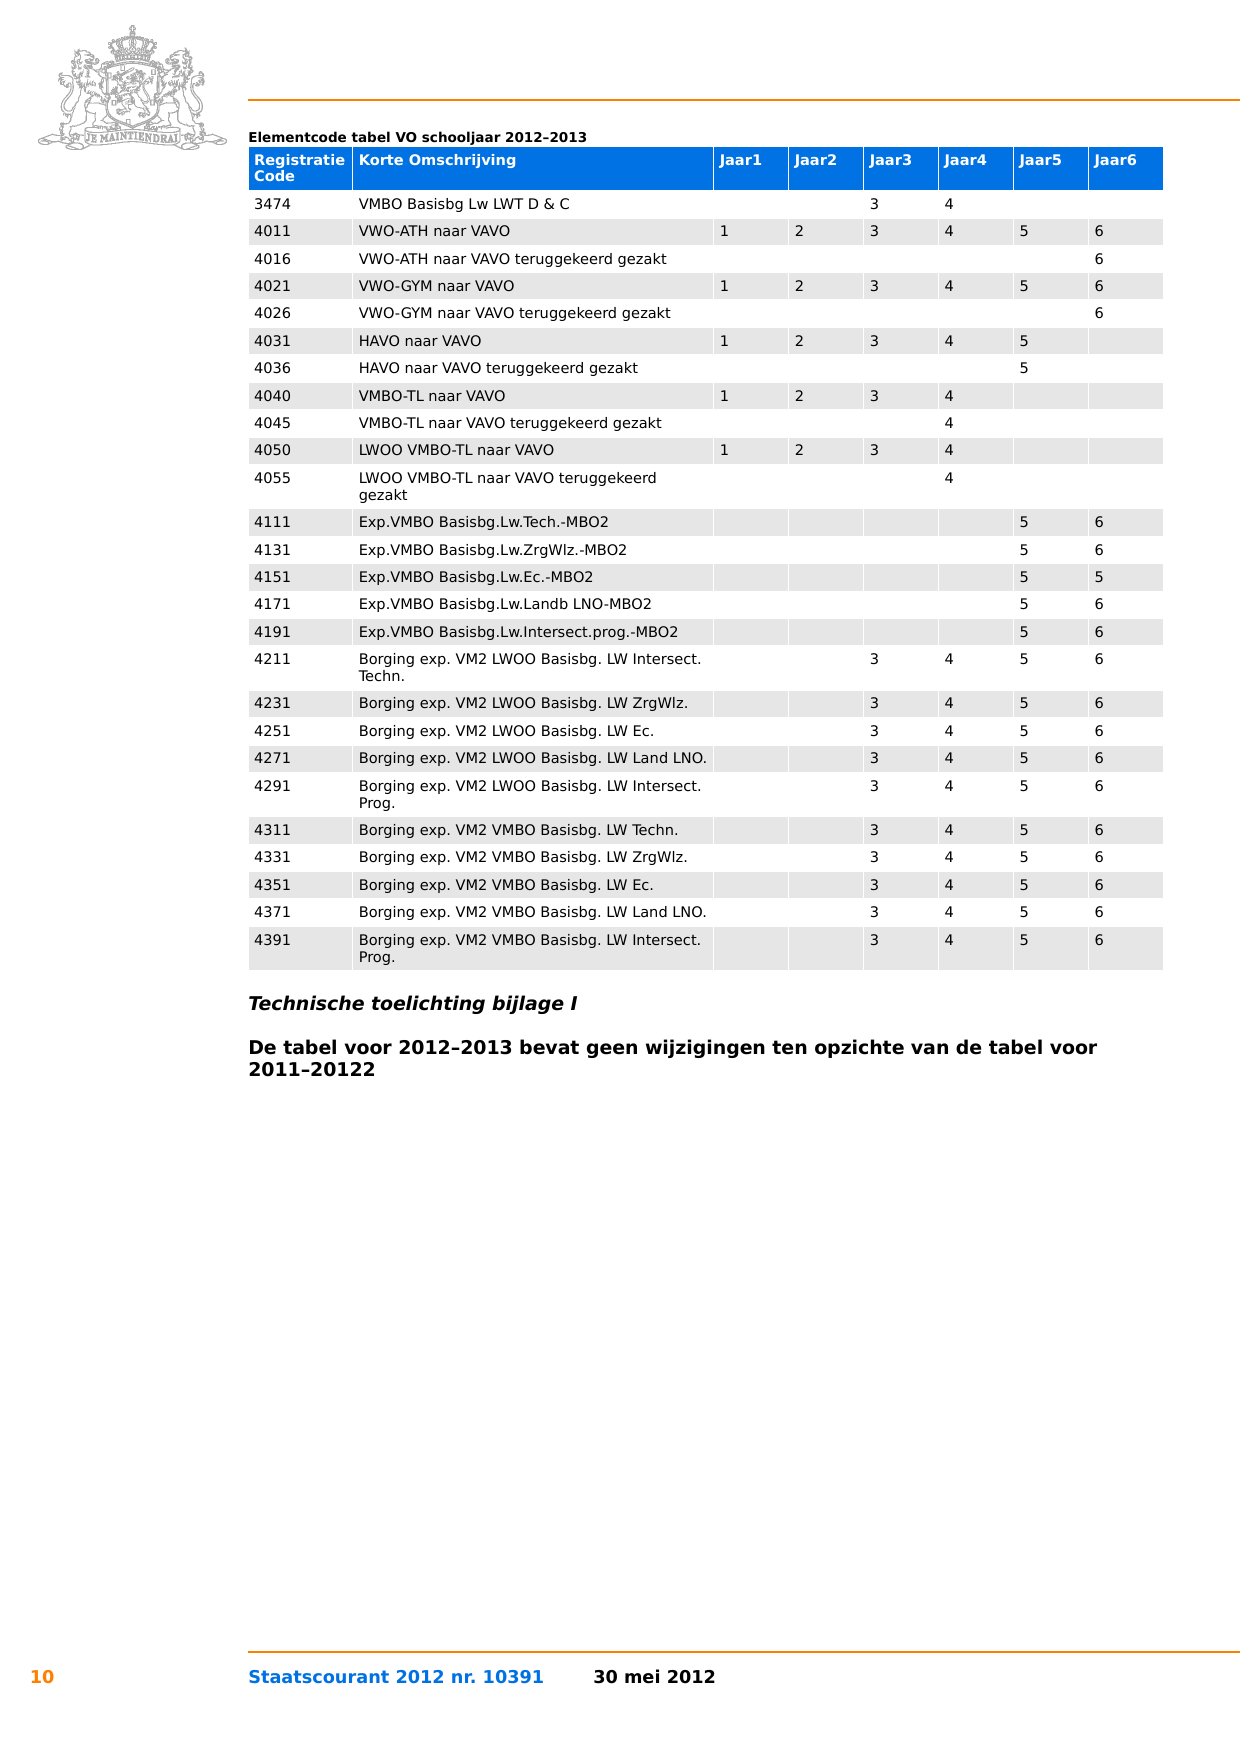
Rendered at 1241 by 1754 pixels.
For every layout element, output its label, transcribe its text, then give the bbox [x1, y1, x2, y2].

table_cell 1 [714, 438, 788, 464]
table_cell Jaar3 [864, 147, 938, 190]
table_cell [1014, 246, 1088, 272]
table_cell 3 [864, 773, 938, 816]
text Technische toelichting bijlage I [248, 993, 1163, 1015]
table_cell [714, 410, 788, 437]
table_cell 3 [864, 691, 938, 717]
table_cell [789, 246, 863, 272]
table_cell [1014, 438, 1088, 464]
table_cell 6 [1089, 219, 1163, 245]
table_cell VMBO-TL naar VAVO teruggekeerd gezakt [353, 410, 713, 437]
table_cell 3 [864, 817, 938, 844]
table_cell [939, 537, 1013, 563]
table_cell [714, 592, 788, 618]
table_cell 5 [1014, 845, 1088, 871]
table_cell Borging exp. VM2 LWOO Basisbg. LW Intersect. Prog. [353, 773, 713, 816]
table_cell [714, 301, 788, 327]
table_cell VWO-GYM naar VAVO [353, 273, 713, 299]
table_cell 6 [1089, 718, 1163, 744]
table_cell [1089, 355, 1163, 382]
picture [38, 25, 227, 150]
table_cell 4371 [249, 900, 352, 926]
table_cell 4391 [249, 927, 352, 970]
table_cell 4021 [249, 273, 352, 299]
table_cell 6 [1089, 509, 1163, 536]
table_cell Borging exp. VM2 LWOO Basisbg. LW ZrgWlz. [353, 691, 713, 717]
table_cell 5 [1014, 718, 1088, 744]
table_cell [789, 592, 863, 618]
table_cell HAVO naar VAVO [353, 328, 713, 354]
table_cell VMBO Basisbg Lw LWT D & C [353, 191, 713, 217]
table_cell [789, 718, 863, 744]
table_cell [864, 592, 938, 618]
table_cell 4191 [249, 619, 352, 645]
table_cell 5 [1014, 817, 1088, 844]
table_cell 6 [1089, 872, 1163, 898]
table_cell 2 [789, 438, 863, 464]
table_cell 5 [1014, 619, 1088, 645]
table_cell 6 [1089, 900, 1163, 926]
table_cell HAVO naar VAVO teruggekeerd gezakt [353, 355, 713, 382]
table_cell Borging exp. VM2 LWOO Basisbg. LW Ec. [353, 718, 713, 744]
table_cell 4291 [249, 773, 352, 816]
table_cell 4 [939, 410, 1013, 437]
table_cell 4231 [249, 691, 352, 717]
table_cell 4131 [249, 537, 352, 563]
table_cell 6 [1089, 619, 1163, 645]
table_cell Exp.VMBO Basisbg.Lw.Ec.-MBO2 [353, 564, 713, 591]
table_cell 6 [1089, 537, 1163, 563]
table_cell 1 [714, 273, 788, 299]
table_cell 3 [864, 328, 938, 354]
text De tabel voor 2012–2013 bevat geen wijzigingen ten opzichte van de tabel voor 2011–20122 [248, 1037, 1163, 1081]
table_cell 4036 [249, 355, 352, 382]
table_cell 4 [939, 746, 1013, 772]
table_cell 5 [1014, 900, 1088, 926]
table_cell [939, 246, 1013, 272]
table_cell 4 [939, 773, 1013, 816]
table_cell 4 [939, 465, 1013, 508]
table_cell 5 [1089, 564, 1163, 591]
table_cell 6 [1089, 691, 1163, 717]
table_cell 3 [864, 191, 938, 217]
table_cell [864, 619, 938, 645]
table_cell [789, 646, 863, 690]
table_cell VMBO-TL naar VAVO [353, 383, 713, 409]
table_cell 4045 [249, 410, 352, 437]
table_cell 5 [1014, 746, 1088, 772]
table_cell 3 [864, 438, 938, 464]
table_cell [714, 718, 788, 744]
table_cell 4 [939, 191, 1013, 217]
table_cell 4151 [249, 564, 352, 591]
table_cell Jaar1 [714, 147, 788, 190]
table_cell [939, 509, 1013, 536]
table_cell 4040 [249, 383, 352, 409]
table_cell 4331 [249, 845, 352, 871]
table_cell 5 [1014, 355, 1088, 382]
table_cell Borging exp. VM2 VMBO Basisbg. LW ZrgWlz. [353, 845, 713, 871]
table_cell 4011 [249, 219, 352, 245]
table_cell Registratie Code [249, 147, 352, 190]
table_cell 5 [1014, 509, 1088, 536]
table_cell [789, 564, 863, 591]
table_cell [939, 564, 1013, 591]
table_cell [714, 773, 788, 816]
table_cell 3 [864, 746, 938, 772]
table_cell Borging exp. VM2 VMBO Basisbg. LW Techn. [353, 817, 713, 844]
table_cell 4211 [249, 646, 352, 690]
table_cell [1089, 328, 1163, 354]
table_cell 4026 [249, 301, 352, 327]
table_cell Exp.VMBO Basisbg.Lw.Tech.-MBO2 [353, 509, 713, 536]
table_cell 4055 [249, 465, 352, 508]
table_cell 4 [939, 872, 1013, 898]
table_cell [1089, 438, 1163, 464]
table_cell 6 [1089, 246, 1163, 272]
table_cell 4 [939, 438, 1013, 464]
table_cell [714, 191, 788, 217]
table_cell [789, 410, 863, 437]
table_cell 1 [714, 219, 788, 245]
table_cell [1089, 465, 1163, 508]
table_cell [864, 355, 938, 382]
table_cell [864, 246, 938, 272]
table_cell 5 [1014, 537, 1088, 563]
table_cell [714, 691, 788, 717]
table_cell [1089, 410, 1163, 437]
table_cell 5 [1014, 592, 1088, 618]
table_cell 6 [1089, 845, 1163, 871]
table_cell 3 [864, 900, 938, 926]
table_cell 4 [939, 328, 1013, 354]
table_cell 3474 [249, 191, 352, 217]
table_cell 4251 [249, 718, 352, 744]
table_cell [714, 537, 788, 563]
table_cell [864, 301, 938, 327]
table_cell Jaar4 [939, 147, 1013, 190]
table_cell 4 [939, 845, 1013, 871]
table_cell VWO-ATH naar VAVO [353, 219, 713, 245]
table_cell Borging exp. VM2 LWOO Basisbg. LW Land LNO. [353, 746, 713, 772]
table_cell [864, 509, 938, 536]
table_cell [714, 927, 788, 970]
table_cell [714, 355, 788, 382]
table_cell 5 [1014, 773, 1088, 816]
table_cell 3 [864, 219, 938, 245]
table_cell [789, 191, 863, 217]
table_cell 4 [939, 900, 1013, 926]
table_cell 5 [1014, 927, 1088, 970]
table_cell 4016 [249, 246, 352, 272]
table_cell [939, 619, 1013, 645]
table_cell 4 [939, 646, 1013, 690]
table_cell VWO-ATH naar VAVO teruggekeerd gezakt [353, 246, 713, 272]
table_cell [789, 773, 863, 816]
table_cell [864, 564, 938, 591]
table_cell 3 [864, 845, 938, 871]
table_cell 6 [1089, 927, 1163, 970]
table_cell 6 [1089, 746, 1163, 772]
table_cell 4351 [249, 872, 352, 898]
table_cell 4171 [249, 592, 352, 618]
table_cell 6 [1089, 273, 1163, 299]
table_cell VWO-GYM naar VAVO teruggekeerd gezakt [353, 301, 713, 327]
table_cell Exp.VMBO Basisbg.Lw.Landb LNO-MBO2 [353, 592, 713, 618]
table_cell 1 [714, 328, 788, 354]
table_cell 3 [864, 872, 938, 898]
table_cell 2 [789, 273, 863, 299]
table_cell [939, 301, 1013, 327]
table_cell Borging exp. VM2 VMBO Basisbg. LW Land LNO. [353, 900, 713, 926]
table_cell Borging exp. VM2 VMBO Basisbg. LW Ec. [353, 872, 713, 898]
table_cell 4 [939, 691, 1013, 717]
table_cell 4 [939, 273, 1013, 299]
table_cell 6 [1089, 301, 1163, 327]
table_cell [1014, 301, 1088, 327]
table_cell [789, 872, 863, 898]
table_cell [789, 465, 863, 508]
table_cell 4 [939, 383, 1013, 409]
table_cell 6 [1089, 773, 1163, 816]
table_cell 3 [864, 273, 938, 299]
table_cell [714, 465, 788, 508]
table_cell Korte Omschrijving [353, 147, 713, 190]
table_cell 4311 [249, 817, 352, 844]
table_cell Exp.VMBO Basisbg.Lw.Intersect.prog.-MBO2 [353, 619, 713, 645]
table_cell 6 [1089, 817, 1163, 844]
table_cell [714, 646, 788, 690]
table_cell LWOO VMBO-TL naar VAVO [353, 438, 713, 464]
table_cell [1014, 191, 1088, 217]
table_cell Jaar2 [789, 147, 863, 190]
table_cell [714, 872, 788, 898]
table_cell [714, 509, 788, 536]
table_cell [1089, 191, 1163, 217]
table_cell 2 [789, 383, 863, 409]
table_cell 3 [864, 646, 938, 690]
table_header Elementcode tabel VO schooljaar 2012–2013 [248, 130, 1163, 146]
table_cell [1014, 465, 1088, 508]
table_cell [864, 410, 938, 437]
table_cell [714, 564, 788, 591]
table_cell Borging exp. VM2 VMBO Basisbg. LW Intersect. Prog. [353, 927, 713, 970]
table_cell Jaar5 [1014, 147, 1088, 190]
table_cell [789, 509, 863, 536]
table_cell [789, 845, 863, 871]
table_cell 3 [864, 718, 938, 744]
table_cell [789, 355, 863, 382]
table_cell [1089, 383, 1163, 409]
table_cell 5 [1014, 691, 1088, 717]
table_cell [714, 845, 788, 871]
table_cell [714, 817, 788, 844]
table_cell [789, 746, 863, 772]
table_cell [714, 619, 788, 645]
table_cell [1014, 383, 1088, 409]
table_cell [789, 537, 863, 563]
table_cell [864, 465, 938, 508]
table_cell [714, 246, 788, 272]
table_cell [789, 691, 863, 717]
table_cell 3 [864, 927, 938, 970]
table_cell [939, 355, 1013, 382]
table_cell 6 [1089, 592, 1163, 618]
table_cell 4050 [249, 438, 352, 464]
table_cell 5 [1014, 564, 1088, 591]
table_cell 1 [714, 383, 788, 409]
table_cell 4 [939, 718, 1013, 744]
table_cell 5 [1014, 219, 1088, 245]
table_cell Jaar6 [1089, 147, 1163, 190]
table_cell LWOO VMBO-TL naar VAVO teruggekeerd gezakt [353, 465, 713, 508]
table_cell 4111 [249, 509, 352, 536]
table_cell [789, 817, 863, 844]
table_cell 5 [1014, 273, 1088, 299]
table_cell [1014, 410, 1088, 437]
table_cell 4271 [249, 746, 352, 772]
table_cell [714, 746, 788, 772]
table_cell [789, 900, 863, 926]
table_cell [789, 619, 863, 645]
table_cell [714, 900, 788, 926]
table_cell 4 [939, 219, 1013, 245]
table_cell Borging exp. VM2 LWOO Basisbg. LW Intersect. Techn. [353, 646, 713, 690]
table_cell 2 [789, 219, 863, 245]
table_cell 6 [1089, 646, 1163, 690]
table_cell [789, 927, 863, 970]
table_cell 3 [864, 383, 938, 409]
table_cell 2 [789, 328, 863, 354]
table_cell [939, 592, 1013, 618]
table_cell [789, 301, 863, 327]
table_cell 5 [1014, 328, 1088, 354]
table_cell 5 [1014, 872, 1088, 898]
table_cell [864, 537, 938, 563]
table_cell Exp.VMBO Basisbg.Lw.ZrgWlz.-MBO2 [353, 537, 713, 563]
table_cell 4031 [249, 328, 352, 354]
table_cell 5 [1014, 646, 1088, 690]
table_cell 4 [939, 927, 1013, 970]
table_cell 4 [939, 817, 1013, 844]
